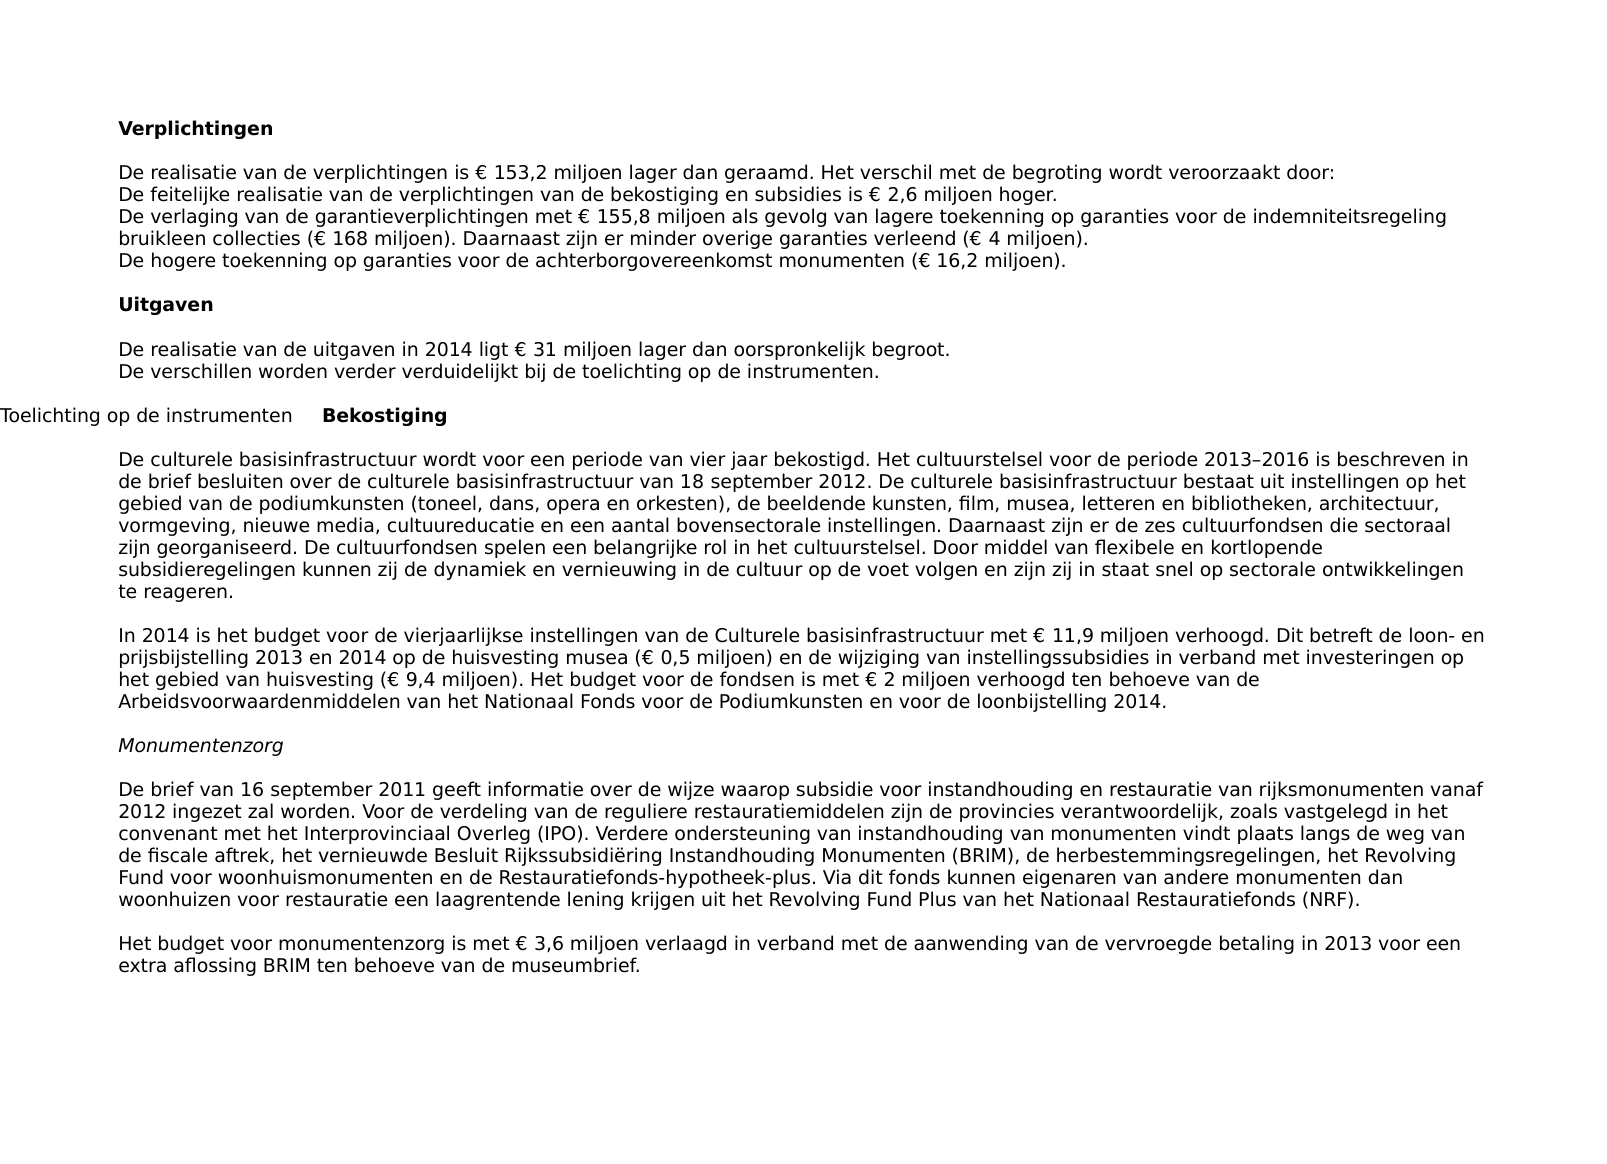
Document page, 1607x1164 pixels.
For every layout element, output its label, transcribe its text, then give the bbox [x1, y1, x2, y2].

subtitle Verplichtingen [118, 118, 1488, 140]
text De brief van 16 september 2011 geeft informatie over de wijze waarop subsidie voor instandhouding en restauratie van rijksmonumenten vanaf 2012 ingezet zal worden. Voor de verdeling van de reguliere restauratiemiddelen zijn de provincies verantwoordelijk, zoals vastgelegd in het convenant met het Interprovinciaal Overleg (IPO). Verdere ondersteuning van instandhouding van monumenten vindt plaats langs de weg van de fiscale aftrek, het vernieuwde Besluit Rijkssubsidiëring Instandhouding Monumenten (BRIM), de herbestemmingsregelingen, het Revolving Fund voor woonhuismonumenten en de Restauratiefonds-hypotheek-plus. Via dit fonds kunnen eigenaren van andere monumenten dan woonhuizen voor restauratie een laagrentende lening krijgen uit het Revolving Fund Plus van het Nationaal Restauratiefonds (NRF). [118, 779, 1488, 911]
text De verlaging van de garantieverplichtingen met € 155,8 miljoen als gevolg van lagere toekenning op garanties voor de indemniteitsregeling bruikleen collecties (€ 168 miljoen). Daarnaast zijn er minder overige garanties verleend (€ 4 miljoen). [118, 206, 1488, 250]
text In 2014 is het budget voor de vierjaarlijkse instellingen van de Culturele basisinfrastructuur met € 11,9 miljoen verhoogd. Dit betreft de loon- en prijsbijstelling 2013 en 2014 op de huisvesting musea (€ 0,5 miljoen) en de wijziging van instellingssubsidies in verband met investeringen op het gebied van huisvesting (€ 9,4 miljoen). Het budget voor de fondsen is met € 2 miljoen verhoogd ten behoeve van de Arbeidsvoorwaardenmiddelen van het Nationaal Fonds voor de Podiumkunsten en voor de loonbijstelling 2014. [118, 625, 1488, 713]
text De culturele basisinfrastructuur wordt voor een periode van vier jaar bekostigd. Het cultuurstelsel voor de periode 2013–2016 is beschreven in de brief besluiten over de culturele basisinfrastructuur van 18 september 2012. De culturele basisinfrastructuur bestaat uit instellingen op het gebied van de podiumkunsten (toneel, dans, opera en orkesten), de beeldende kunsten, film, musea, letteren en bibliotheken, architectuur, vormgeving, nieuwe media, cultuureducatie en een aantal bovensectorale instellingen. Daarnaast zijn er de zes cultuurfondsen die sectoraal zijn georganiseerd. De cultuurfondsen spelen een belangrijke rol in het cultuurstelsel. Door middel van flexibele en kortlopende subsidieregelingen kunnen zij de dynamiek en vernieuwing in de cultuur op de voet volgen en zijn zij in staat snel op sectorale ontwikkelingen te reageren. [118, 449, 1488, 603]
text Het budget voor monumentenzorg is met € 3,6 miljoen verlaagd in verband met de aanwending van de vervroegde betaling in 2013 voor een extra aflossing BRIM ten behoeve van de museumbrief. [118, 933, 1488, 977]
text Toelichting op de instrumenten [0, 405, 322, 427]
subtitle Bekostiging [0, 405, 1488, 435]
text De verschillen worden verder verduidelijkt bij de toelichting op de instrumenten. [118, 361, 1488, 382]
text De feitelijke realisatie van de verplichtingen van de bekostiging en subsidies is € 2,6 miljoen hoger. [118, 184, 1488, 206]
subtitle Monumentenzorg [118, 735, 1488, 757]
subtitle Uitgaven [118, 294, 1488, 316]
text De hogere toekenning op garanties voor de achterborgovereenkomst monumenten (€ 16,2 miljoen). [118, 250, 1488, 272]
text De realisatie van de verplichtingen is € 153,2 miljoen lager dan geraamd. Het verschil met de begroting wordt veroorzaakt door: [118, 162, 1488, 184]
text De realisatie van de uitgaven in 2014 ligt € 31 miljoen lager dan oorspronkelijk begroot. [118, 338, 1488, 361]
